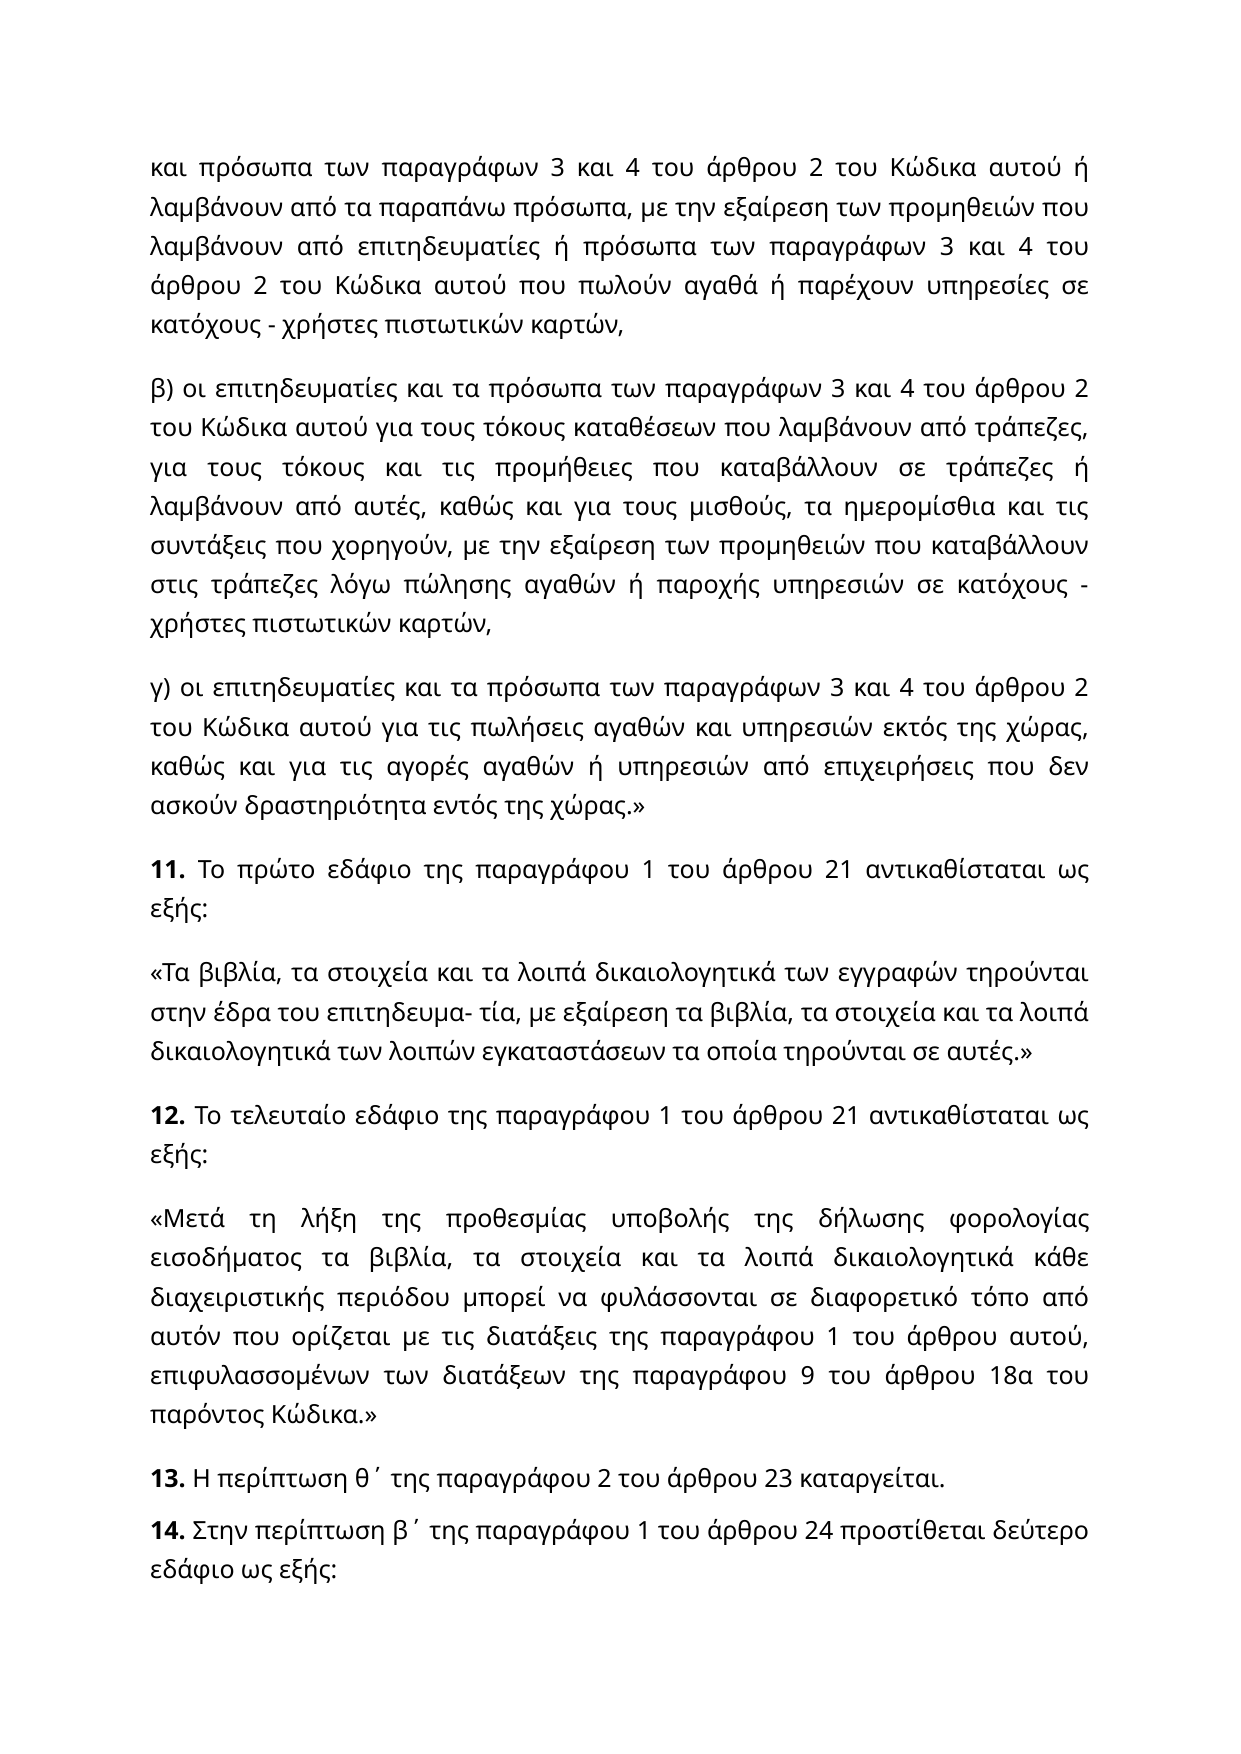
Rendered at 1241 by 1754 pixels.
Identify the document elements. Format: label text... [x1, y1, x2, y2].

text και πρόσωπα των παραγράφων 3 και 4 του άρθρου 2 του Κώδικα αυτού ή λαμβάνουν από τα παραπάνω πρόσωπα, με την εξαίρεση των προμηθειών που λαμβάνουν από επιτηδευματίες ή πρόσωπα των παραγράφων 3 και 4 του άρθρου 2 του Κώδικα αυτού που πωλούν αγαθά ή παρέχουν υπηρεσίες σε κατόχους - χρήστες πιστωτικών καρτών, [150, 150, 1090, 341]
text «Τα βιβλία, τα στοιχεία και τα λοιπά δικαιολογητικά των εγγραφών τηρούνται στην έδρα του επιτηδευμα- τία, με εξαίρεση τα βιβλία, τα στοιχεία και τα λοιπά δικαιολογητικά των λοιπών εγκαταστάσεων τα οποία τηρούνται σε αυτές.» [150, 955, 1090, 1067]
text «Μετά τη λήξη της προθεσμίας υποβολής της δήλωσης φορολογίας εισοδήματος τα βιβλία, τα στοιχεία και τα λοιπά δικαιολογητικά κάθε διαχειριστικής περιόδου μπορεί να φυλάσσονται σε διαφορετικό τόπο από αυτόν που ορίζεται με τις διατάξεις της παραγράφου 1 του άρθρου αυτού, επιφυλασσομένων των διατάξεων της παραγράφου 9 του άρθρου 18α του παρόντος Κώδικα.» [150, 1201, 1090, 1431]
text β) οι επιτηδευματίες και τα πρόσωπα των παραγράφων 3 και 4 του άρθρου 2 του Κώδικα αυτού για τους τόκους καταθέσεων που λαμβάνουν από τράπεζες, για τους τόκους και τις προμήθειες που καταβάλλουν σε τράπεζες ή λαμβάνουν από αυτές, καθώς και για τους μισθούς, τα ημερομίσθια και τις συντάξεις που χορηγούν, με την εξαίρεση των προμηθειών που καταβάλλουν στις τράπεζες λόγω πώλησης αγαθών ή παροχής υπηρεσιών σε κατόχους - χρήστες πιστωτικών καρτών, [150, 371, 1090, 640]
text 11. Το πρώτο εδάφιο της παραγράφου 1 του άρθρου 21 αντικαθίσταται ως εξής: [150, 852, 1090, 925]
text γ) οι επιτηδευματίες και τα πρόσωπα των παραγράφων 3 και 4 του άρθρου 2 του Κώδικα αυτού για τις πωλήσεις αγαθών και υπηρεσιών εκτός της χώρας, καθώς και για τις αγορές αγαθών ή υπηρεσιών από επιχειρήσεις που δεν ασκούν δραστηριότητα εντός της χώρας.» [150, 670, 1090, 822]
text 12. Το τελευταίο εδάφιο της παραγράφου 1 του άρθρου 21 αντικαθίσταται ως εξής: [150, 1097, 1090, 1171]
text 14. Στην περίπτωση β΄ της παραγράφου 1 του άρθρου 24 προστίθεται δεύτερο εδάφιο ως εξής: [150, 1512, 1090, 1586]
text 13. Η περίπτωση θ΄ της παραγράφου 2 του άρθρου 23 καταργείται. [150, 1461, 1090, 1495]
